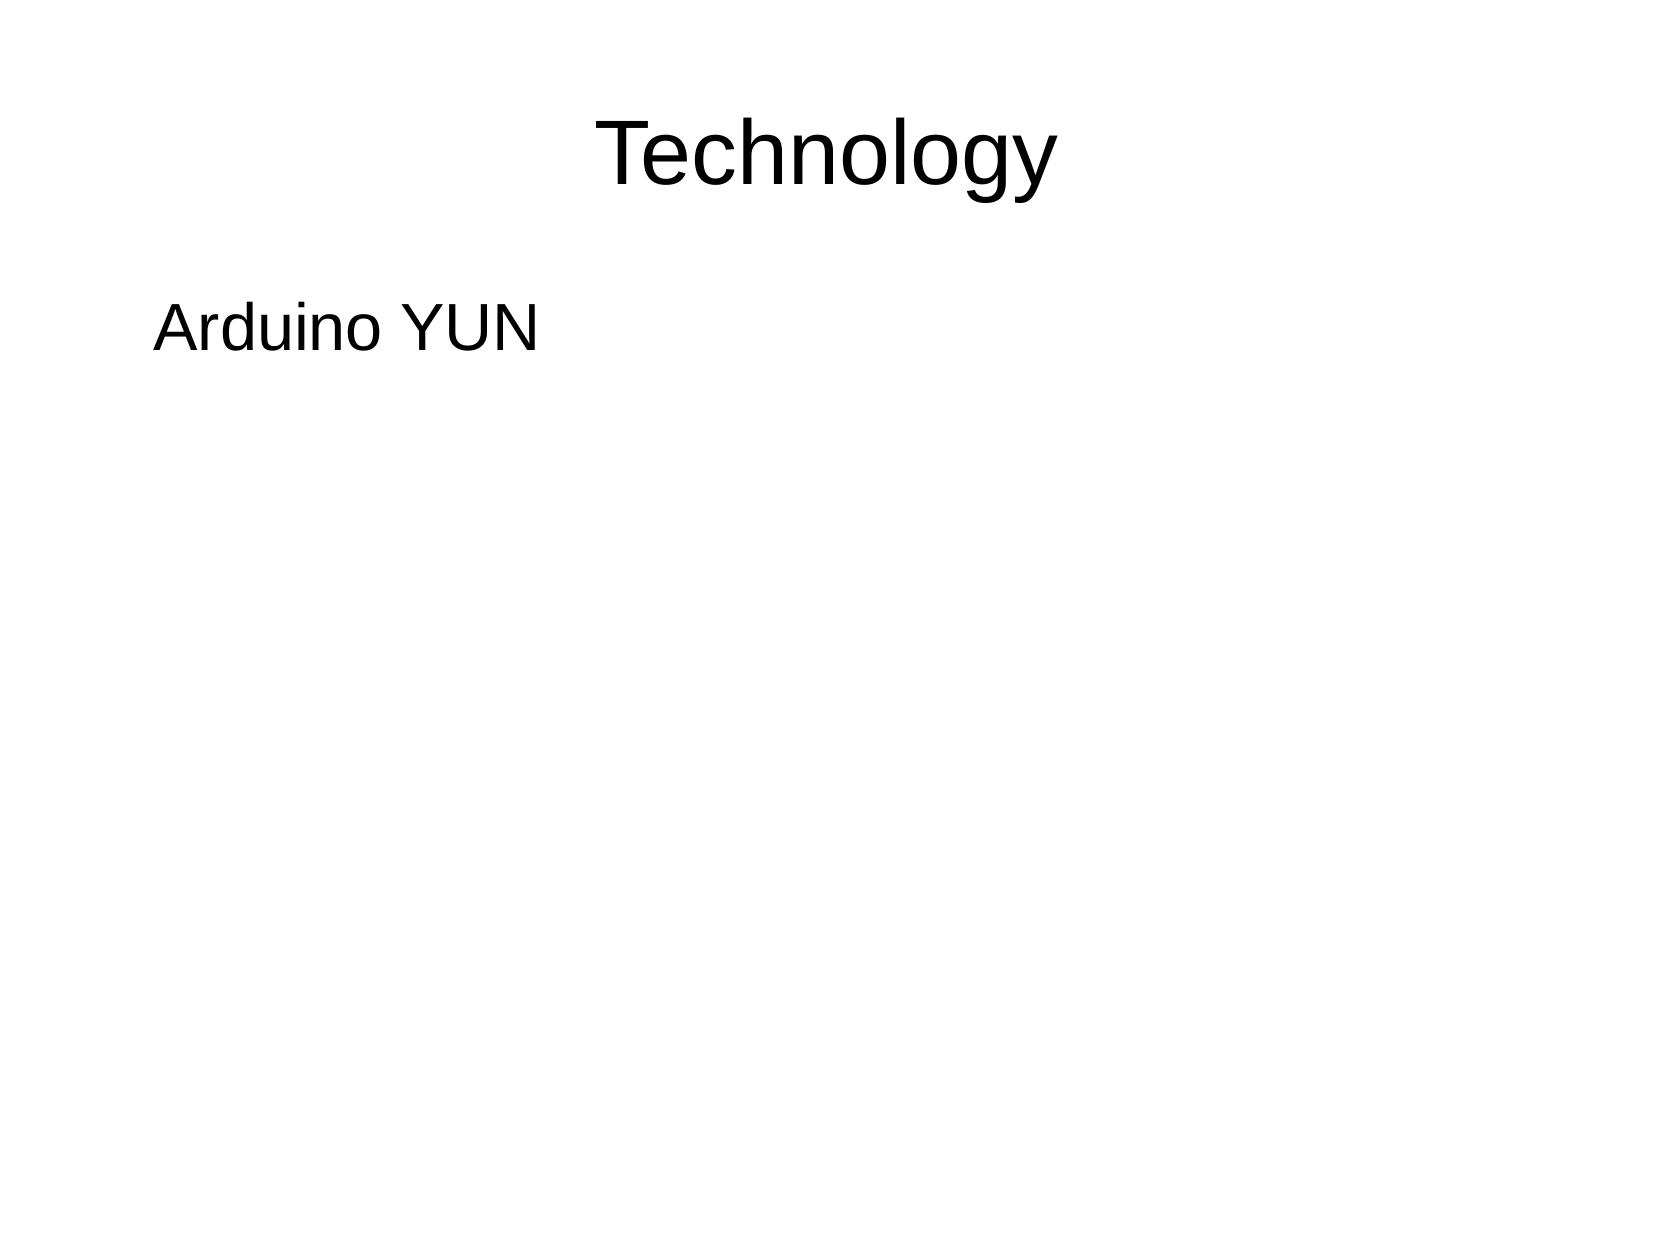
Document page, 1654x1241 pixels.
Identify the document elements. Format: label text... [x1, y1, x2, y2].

list Arduino YUN [82, 290, 1571, 1010]
title Technology [82, 49, 1571, 257]
